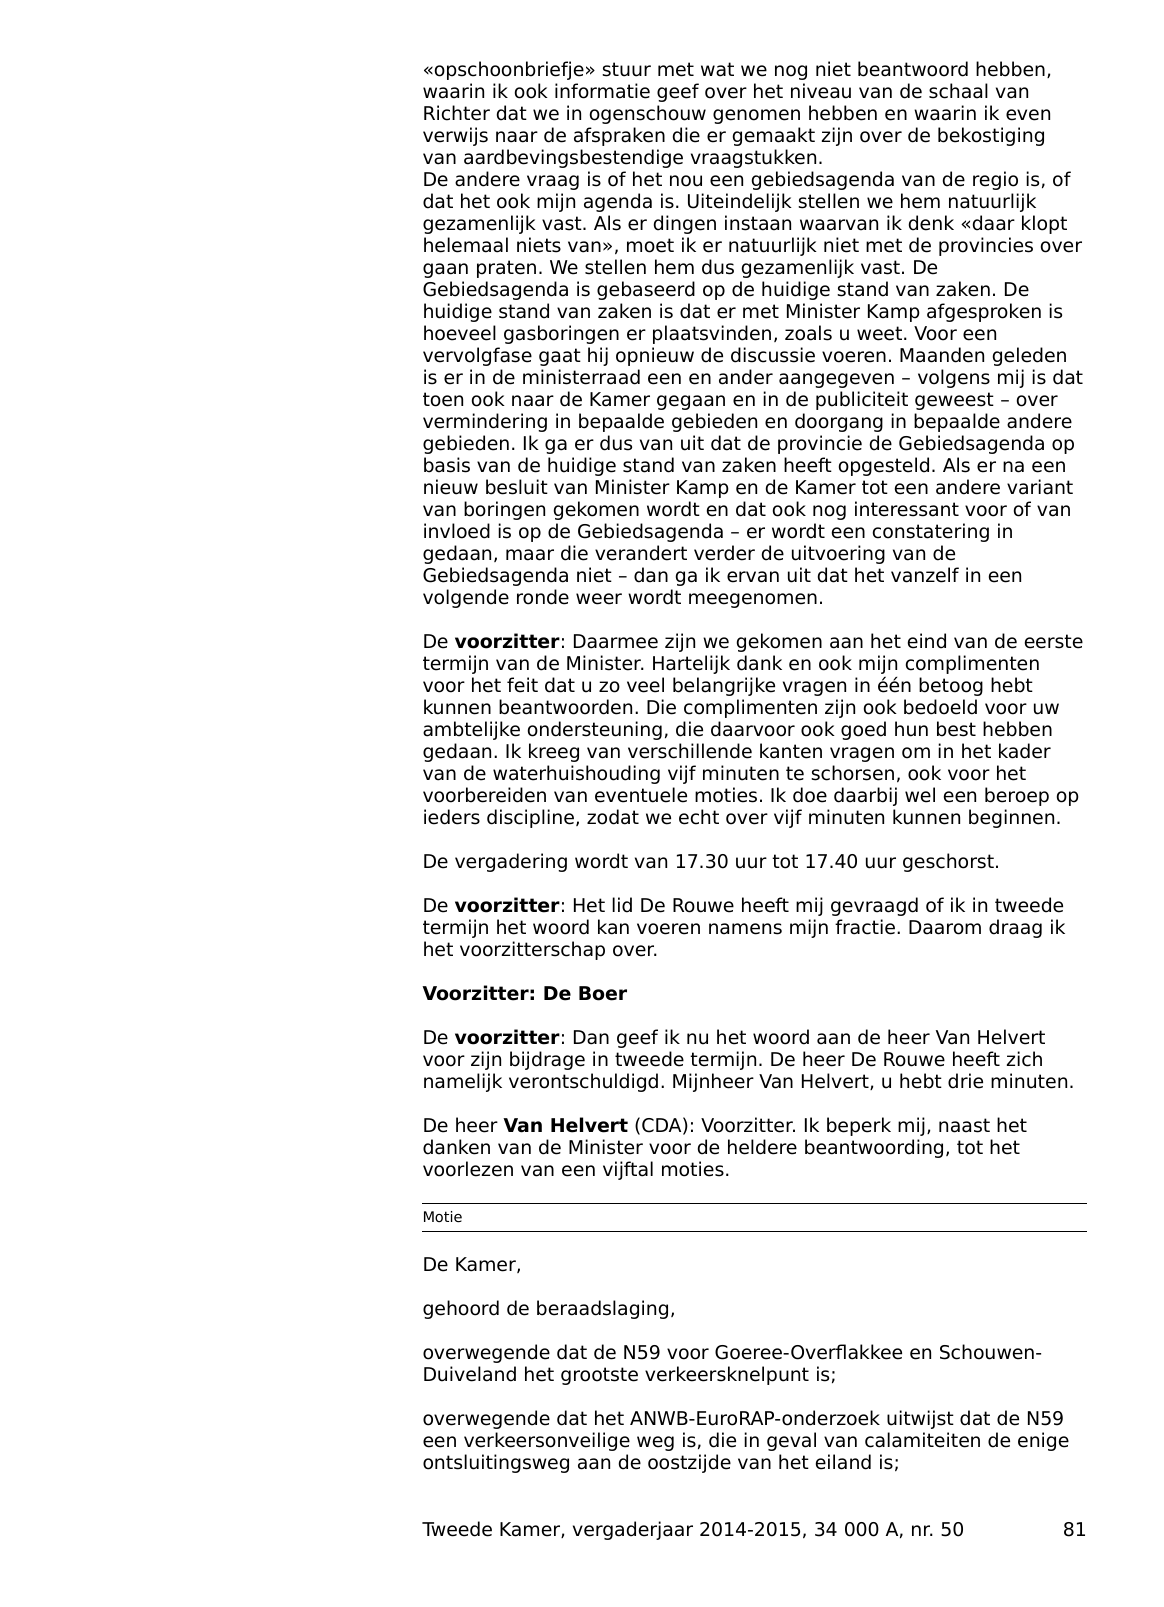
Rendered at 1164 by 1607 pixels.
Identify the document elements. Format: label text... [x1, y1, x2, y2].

text gehoord de beraadslaging, [422, 1298, 1087, 1320]
table_header Motie [422, 1204, 1087, 1231]
text De voorzitter: Daarmee zijn we gekomen aan het eind van de eerste termijn van de Minister. Hartelijk dank en ook mijn complimenten voor het feit dat u zo veel belangrijke vragen in één betoog hebt kunnen beantwoorden. Die complimenten zijn ook bedoeld voor uw ambtelijke ondersteuning, die daarvoor ook goed hun best hebben gedaan. Ik kreeg van verschillende kanten vragen om in het kader van de waterhuishouding vijf minuten te schorsen, ook voor het voorbereiden van eventuele moties. Ik doe daarbij wel een beroep op ieders discipline, zodat we echt over vijf minuten kunnen beginnen. [422, 631, 1087, 828]
text De andere vraag is of het nou een gebiedsagenda van de regio is, of dat het ook mijn agenda is. Uiteindelijk stellen we hem natuurlijk gezamenlijk vast. Als er dingen instaan waarvan ik denk «daar klopt helemaal niets van», moet ik er natuurlijk niet met de provincies over gaan praten. We stellen hem dus gezamenlijk vast. De Gebiedsagenda is gebaseerd op de huidige stand van zaken. De huidige stand van zaken is dat er met Minister Kamp afgesproken is hoeveel gasboringen er plaatsvinden, zoals u weet. Voor een vervolgfase gaat hij opnieuw de discussie voeren. Maanden geleden is er in de ministerraad een en ander aangegeven – volgens mij is dat toen ook naar de Kamer gegaan en in de publiciteit geweest – over vermindering in bepaalde gebieden en doorgang in bepaalde andere gebieden. Ik ga er dus van uit dat de provincie de Gebiedsagenda op basis van de huidige stand van zaken heeft opgesteld. Als er na een nieuw besluit van Minister Kamp en de Kamer tot een andere variant van boringen gekomen wordt en dat ook nog interessant voor of van invloed is op de Gebiedsagenda – er wordt een constatering in gedaan, maar die verandert verder de uitvoering van de Gebiedsagenda niet – dan ga ik ervan uit dat het vanzelf in een volgende ronde weer wordt meegenomen. [422, 169, 1087, 608]
text «opschoonbriefje» stuur met wat we nog niet beantwoord hebben, waarin ik ook informatie geef over het niveau van de schaal van Richter dat we in ogenschouw genomen hebben en waarin ik even verwijs naar de afspraken die er gemaakt zijn over de bekostiging van aardbevingsbestendige vraagstukken. [422, 59, 1087, 169]
text overwegende dat de N59 voor Goeree-Overflakkee en Schouwen-Duiveland het grootste verkeersknelpunt is; [422, 1342, 1087, 1386]
text De voorzitter: Het lid De Rouwe heeft mij gevraagd of ik in tweede termijn het woord kan voeren namens mijn fractie. Daarom draag ik het voorzitterschap over. [422, 895, 1087, 961]
text De voorzitter: Dan geef ik nu het woord aan de heer Van Helvert voor zijn bijdrage in tweede termijn. De heer De Rouwe heeft zich namelijk verontschuldigd. Mijnheer Van Helvert, u hebt drie minuten. [422, 1027, 1087, 1093]
text De Kamer, [422, 1254, 1087, 1276]
text De vergadering wordt van 17.30 uur tot 17.40 uur geschorst. [422, 851, 1087, 873]
subtitle Voorzitter: De Boer [422, 983, 1087, 1005]
text De heer Van Helvert (CDA): Voorzitter. Ik beperk mij, naast het danken van de Minister voor de heldere beantwoording, tot het voorlezen van een vijftal moties. [422, 1115, 1087, 1181]
text overwegende dat het ANWB-EuroRAP-onderzoek uitwijst dat de N59 een verkeersonveilige weg is, die in geval van calamiteiten de enige ontsluitingsweg aan de oostzijde van het eiland is; [422, 1408, 1087, 1474]
